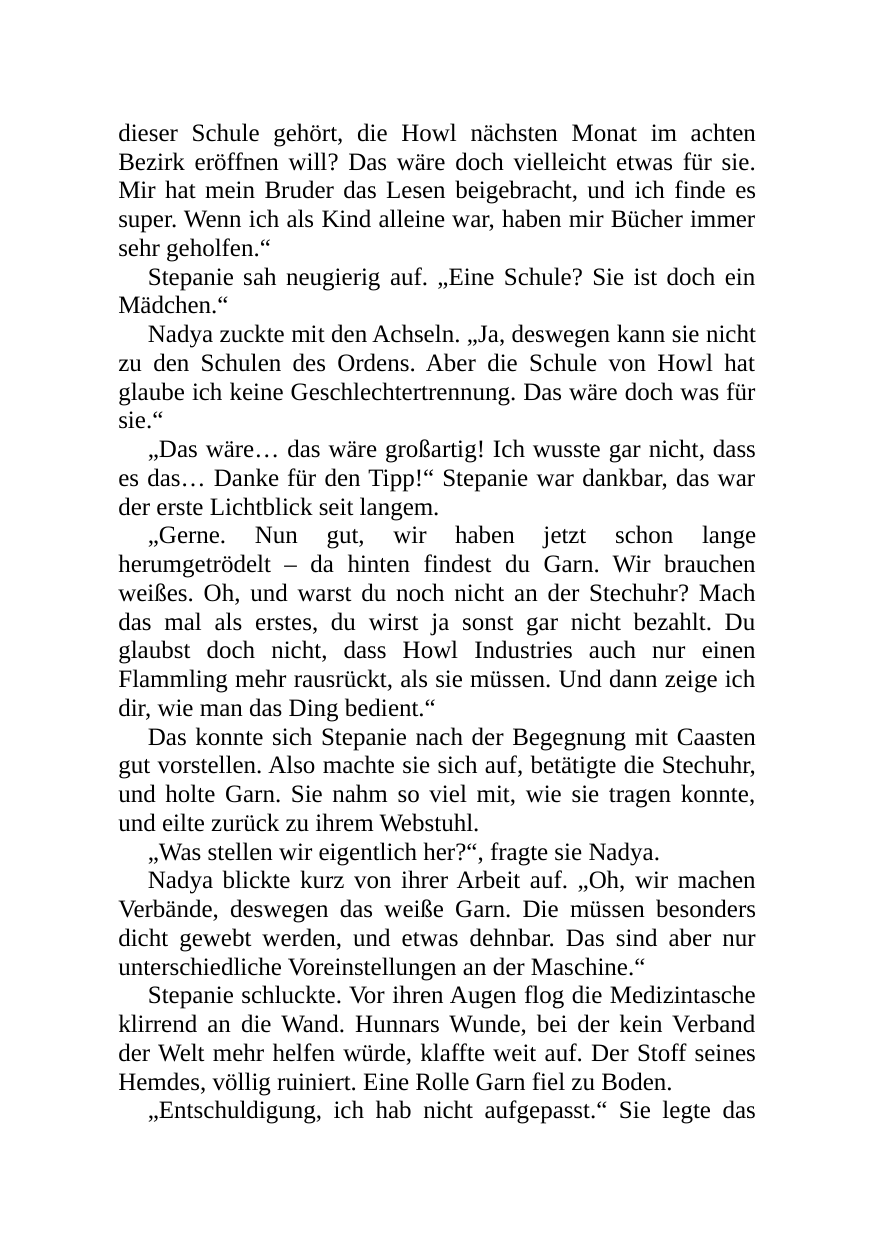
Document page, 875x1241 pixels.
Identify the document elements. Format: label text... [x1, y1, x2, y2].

text dieser Schule gehört, die Howl nächsten Monat im achten Bezirk eröffnen will? Das wäre doch vielleicht etwas für sie. Mir hat mein Bruder das Lesen beigebracht, und ich finde es super. Wenn ich als Kind alleine war, haben mir Bücher immer sehr geholfen.“ [118, 118, 756, 262]
text „Entschuldigung, ich hab nicht aufgepasst.“ Sie legte das [118, 1096, 756, 1124]
text „Was stellen wir eigentlich her?“, fragte sie Nadya. [118, 837, 756, 866]
text Das konnte sich Stepanie nach der Begegnung mit Caasten gut vorstellen. Also machte sie sich auf, betätigte die Stechuhr, und holte Garn. Sie nahm so viel mit, wie sie tragen konnte, und eilte zurück zu ihrem Webstuhl. [118, 722, 756, 837]
text Nadya blickte kurz von ihrer Arbeit auf. „Oh, wir machen Verbände, deswegen das weiße Garn. Die müssen besonders dicht gewebt werden, und etwas dehnbar. Das sind aber nur unterschiedliche Voreinstellungen an der Maschine.“ [118, 866, 756, 981]
text Stepanie schluckte. Vor ihren Augen flog die Medizintasche klirrend an die Wand. Hunnars Wunde, bei der kein Verband der Welt mehr helfen würde, klaffte weit auf. Der Stoff seines Hemdes, völlig ruiniert. Eine Rolle Garn fiel zu Boden. [118, 981, 756, 1096]
text „Das wäre… das wäre großartig! Ich wusste gar nicht, dass es das… Danke für den Tipp!“ Stepanie war dankbar, das war der erste Lichtblick seit langem. [118, 434, 756, 521]
text Nadya zuckte mit den Achseln. „Ja, deswegen kann sie nicht zu den Schulen des Ordens. Aber die Schule von Howl hat glaube ich keine Geschlechtertrennung. Das wäre doch was für sie.“ [118, 319, 756, 434]
text „Gerne. Nun gut, wir haben jetzt schon lange herumgetrödelt – da hinten findest du Garn. Wir brauchen weißes. Oh, und warst du noch nicht an der Stechuhr? Mach das mal als erstes, du wirst ja sonst gar nicht bezahlt. Du glaubst doch nicht, dass Howl Industries auch nur einen Flammling mehr rausrückt, als sie müssen. Und dann zeige ich dir, wie man das Ding bedient.“ [118, 521, 756, 722]
text Stepanie sah neugierig auf. „Eine Schule? Sie ist doch ein Mädchen.“ [118, 262, 756, 319]
